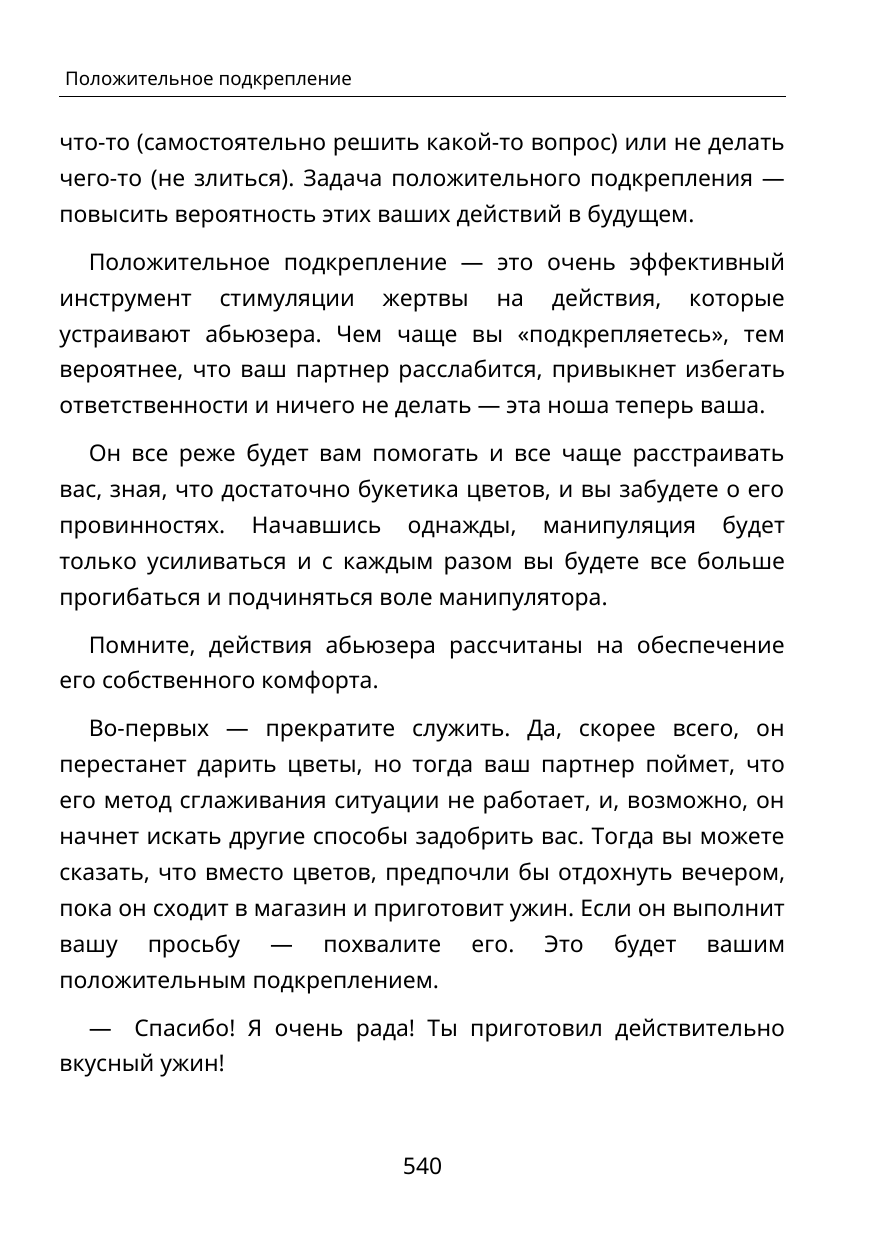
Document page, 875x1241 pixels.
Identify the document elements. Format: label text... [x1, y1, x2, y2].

text что-то (самостоятельно решить какой-то вопрос) или не делать чего-то (не злиться). Задача положительного подкрепления — повысить вероятность этих ваших действий в будущем. [59, 126, 786, 229]
text Помните, действия абьюзера рассчитаны на обеспечение его собственного комфорта. [59, 628, 786, 696]
text Во-первых — прекратите служить. Да, скорее всего, он перестанет дарить цветы, но тогда ваш партнер поймет, что его метод сглаживания ситуации не работает, и, возможно, он начнет искать другие способы задобрить вас. Тогда вы можете сказать, что вместо цветов, предпочли бы отдохнуть вечером, пока он сходит в магазин и приготовит ужин. Если он выполнит вашу просьбу — похвалите его. Это будет вашим положительным подкреплением. [59, 712, 786, 995]
text Он все реже будет вам помогать и все чаще расстраивать вас, зная, что достаточно букетика цветов, и вы забудете о его провинностях. Начавшись однажды, манипуляция будет только усиливаться и с каждым разом вы будете все больше прогибаться и подчиняться воле манипулятора. [59, 437, 786, 612]
text Положительное подкрепление — это очень эффективный инструмент стимуляции жертвы на действия, которые устраивают абьюзера. Чем чаще вы «подкрепляетесь», тем вероятнее, что ваш партнер расслабится, привыкнет избегать ответственности и ничего не делать — эта ноша теперь ваша. [59, 246, 786, 421]
list Спасибо! Я очень рада! Ты приготовил действительно вкусный ужин! [59, 1011, 786, 1079]
